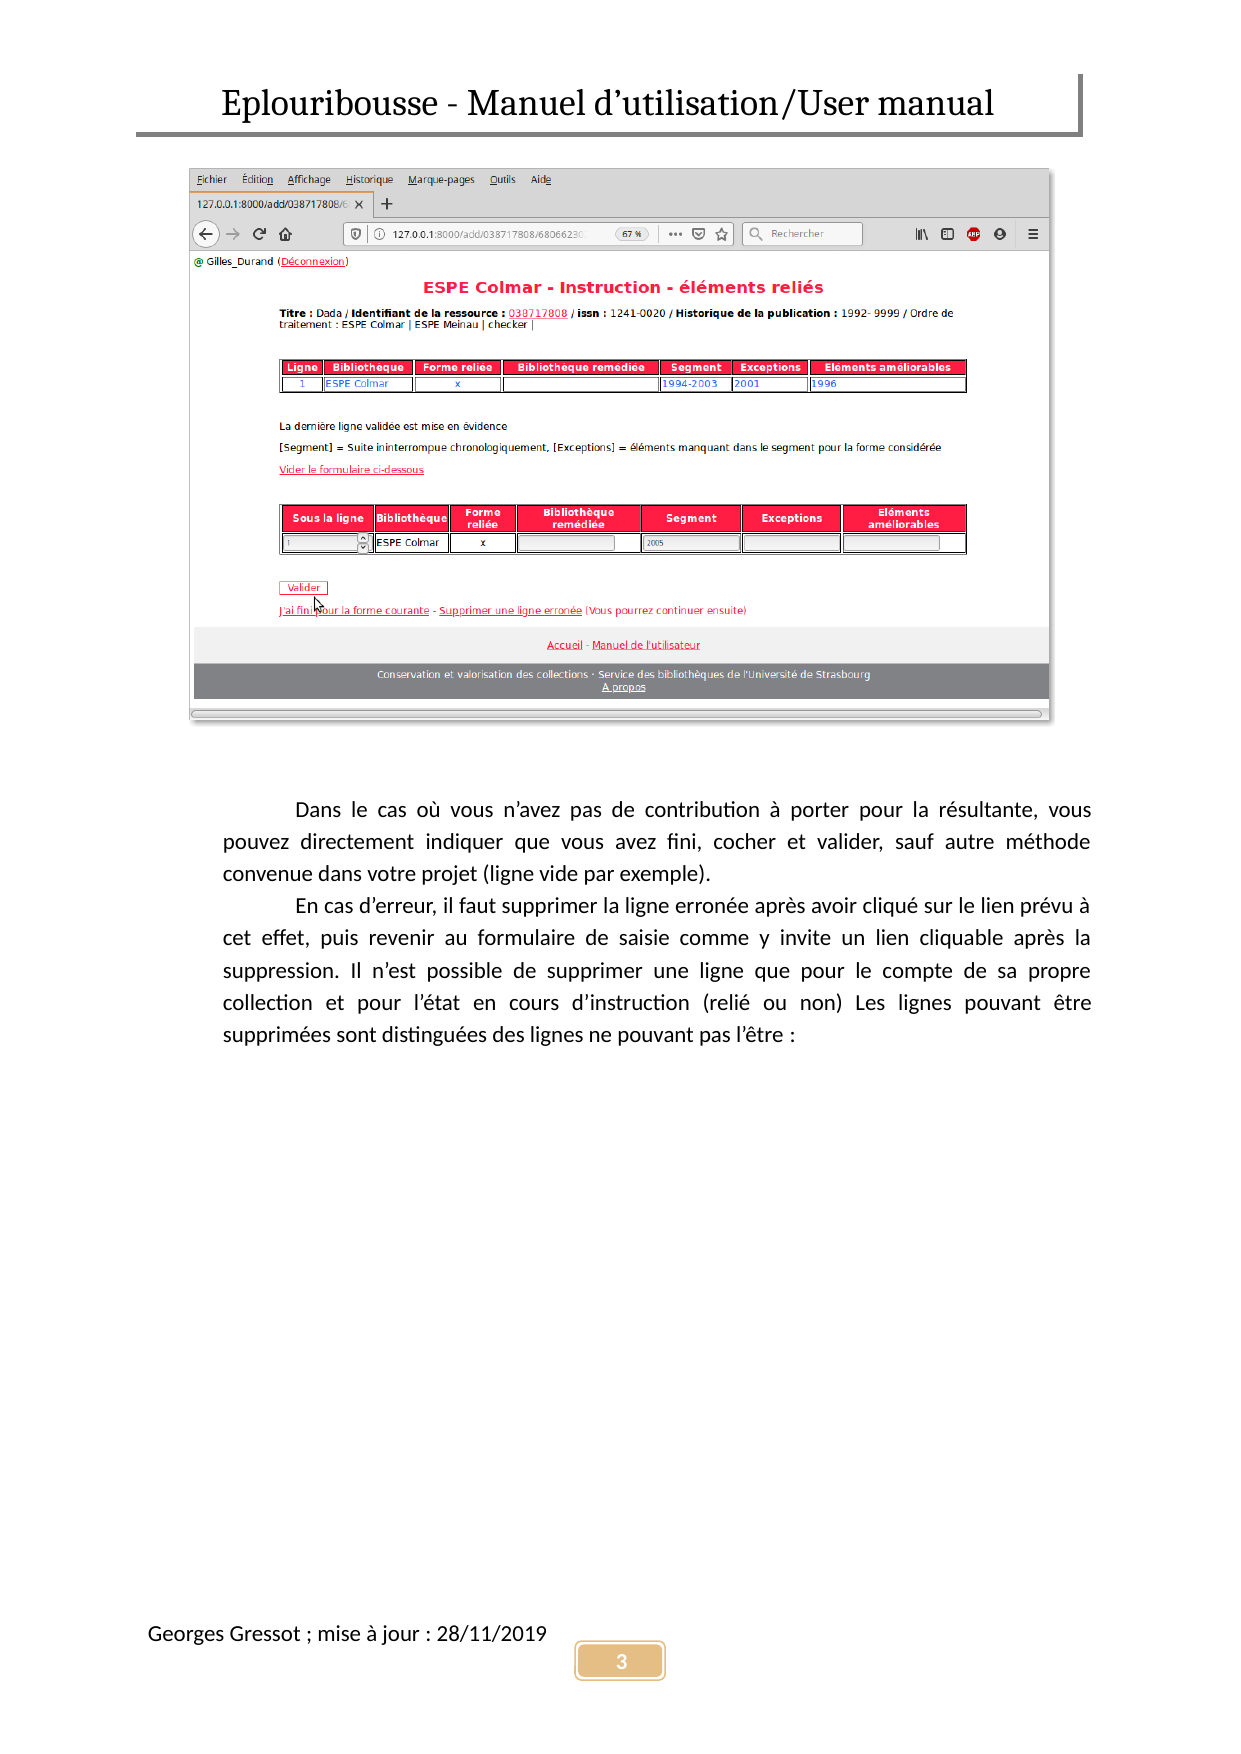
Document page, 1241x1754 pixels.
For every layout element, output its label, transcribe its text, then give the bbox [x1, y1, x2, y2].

list Dans le cas où vous n’avez pas de contribution à porter pour la résultante, vous pouvez directement indiquer que vous avez fini, cocher et valider, sauf autre méthode convenue dans votre projet (ligne vide par exemple). [223, 795, 1093, 887]
list En cas d’erreur, il faut supprimer la ligne erronée après avoir cliqué sur le lien prévu à cet effet, puis revenir au formulaire de saisie comme y invite un lien cliquable après la suppression. Il n’est possible de supprimer une ligne que pour le compte de sa propre collection et pour l’état en cours d’instruction (relié ou non) Les lignes pouvant être supprimées sont distinguées des lignes ne pouvant pas l’être : [223, 891, 1093, 1048]
picture [185, 164, 1055, 727]
